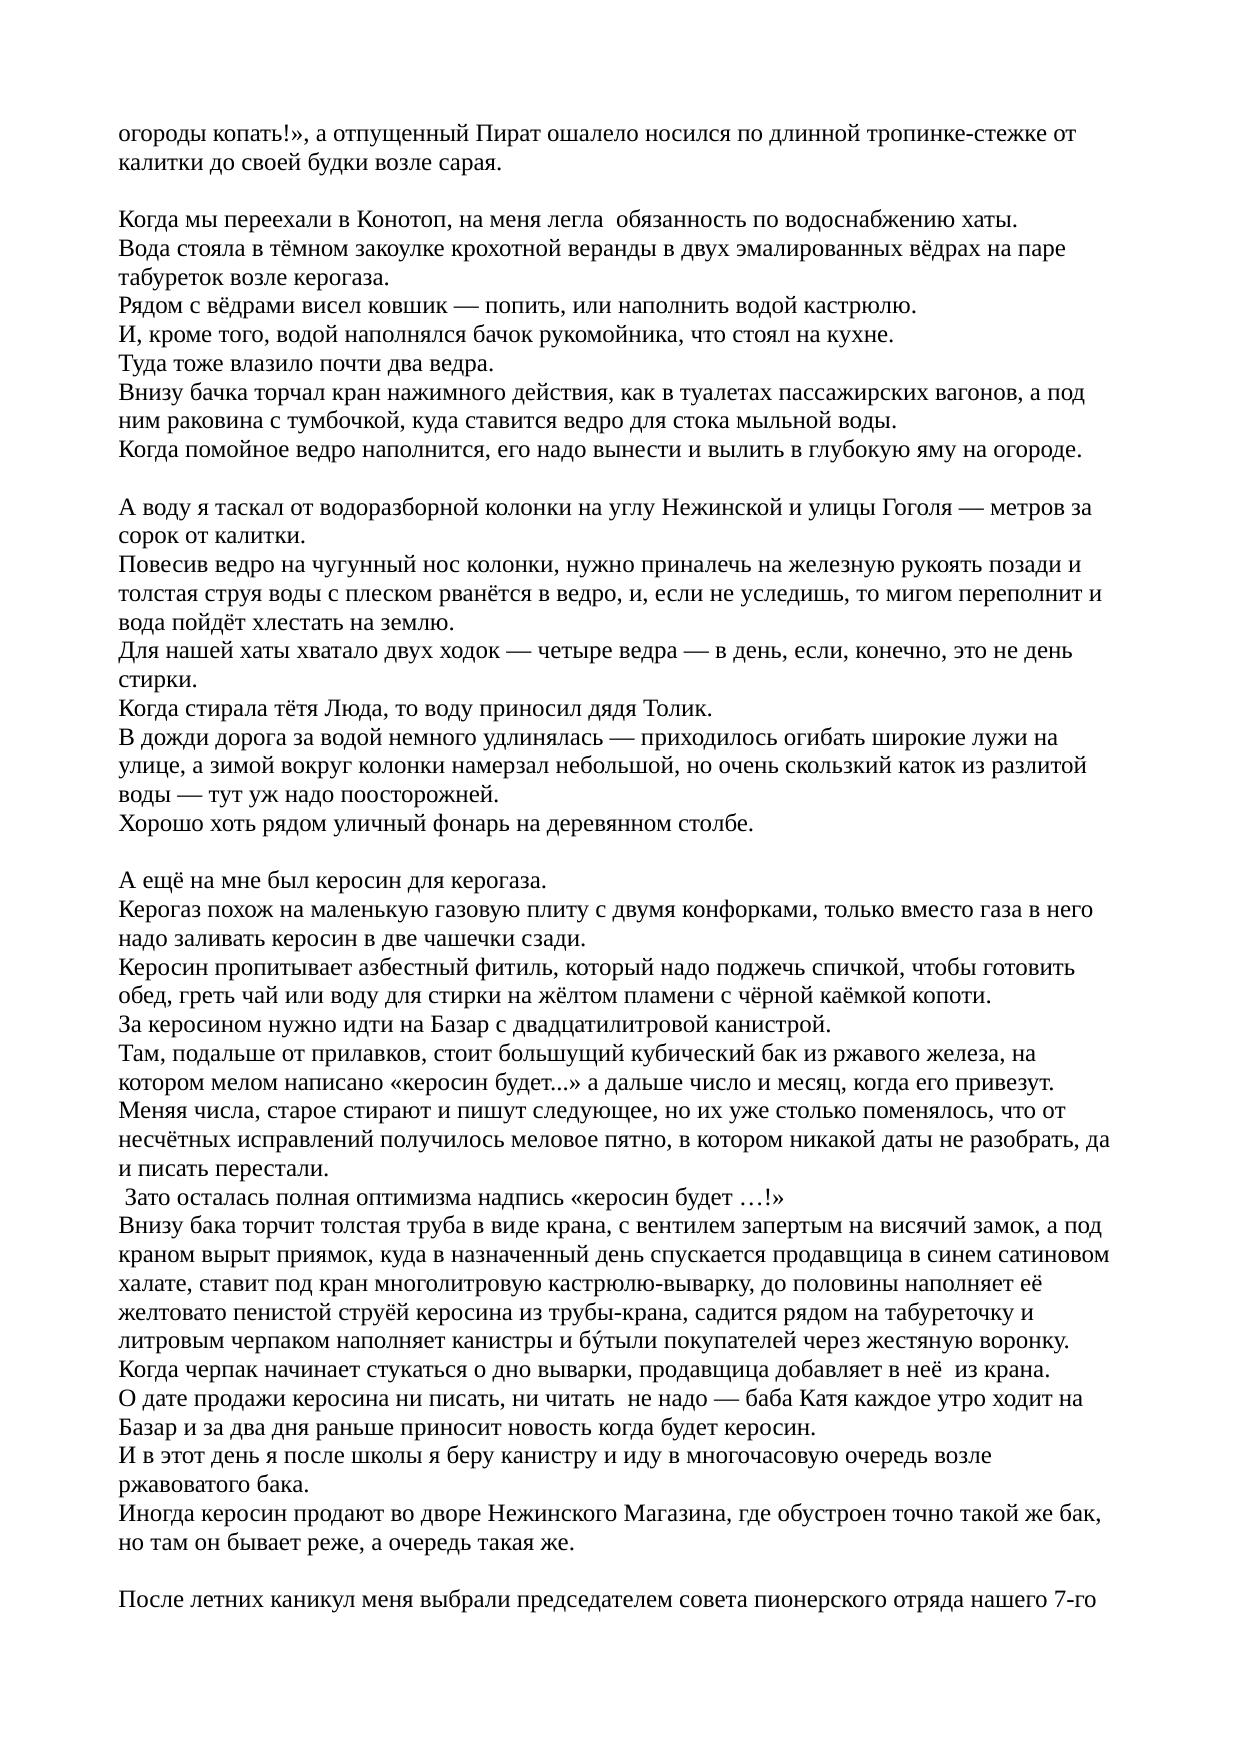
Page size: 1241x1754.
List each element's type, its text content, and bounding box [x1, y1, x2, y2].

text Керосин пропитывает азбестный фитиль, который надо поджечь спичкой, чтобы готовить обед, греть чай или воду для стирки на жёлтом пламени с чёрной каёмкой копоти. [118, 952, 1122, 1009]
text А ещё на мне был керосин для керогаза. [118, 866, 1122, 894]
text Когда стирала тётя Люда, то воду приносил дядя Толик. [118, 693, 1122, 722]
text В дожди дорога за водой немного удлинялась — приходилось огибать широкие лужи на улице, а зимой вокруг колонки намерзал небольшой, но очень скользкий каток из разлитой воды — тут уж надо поосторожней. [118, 722, 1122, 808]
text И, кроме того, водой наполнялся бачок рукомойника, что стоял на кухне. [118, 319, 1122, 348]
text Когда мы переехали в Конотоп, на меня легла обязанность по водоснабжению хаты. [118, 204, 1122, 233]
text огороды копать!», а отпущенный Пират ошалело носился по длинной тропинке-стежке от калитки до своей будки возле сарая. [118, 118, 1122, 176]
text А воду я таскал от водоразборной колонки на углу Нежинской и улицы Гоголя — метров за сорок от калитки. [118, 492, 1122, 549]
text Для нашей хаты хватало двух ходок — четыре ведра — в день, если, конечно, это не день стирки. [118, 636, 1122, 693]
text Туда тоже влазило почти два ведра. [118, 348, 1122, 377]
text Меняя числа, старое стирают и пишут следующее, но их уже столько поменялось, что от несчётных исправлений получилось меловое пятно, в котором никакой даты не разобрать, да и писать перестали. [118, 1096, 1122, 1182]
text Там, подальше от прилавков, стоит большущий кубический бак из ржавого железа, на котором мелом написано «керосин будет...» а дальше число и месяц, когда его привезут. [118, 1038, 1122, 1096]
text Когда помойное ведро наполнится, его надо вынести и вылить в глубокую яму на огороде. [118, 434, 1122, 463]
text Керогаз похож на маленькую газовую плиту с двумя конфорками, только вместо газа в него надо заливать керосин в две чашечки сзади. [118, 894, 1122, 952]
text И в этот день я после школы я беру канистру и иду в многочасовую очередь возле ржавоватого бака. [118, 1441, 1122, 1498]
text Иногда керосин продают во дворе Нежинского Магазина, где обустроен точно такой же бак, но там он бывает реже, а очередь такая же. [118, 1498, 1122, 1556]
text О дате продажи керосина ни писать, ни читать не надо — баба Катя каждое утро ходит на Базар и за два дня раньше приносит новость когда будет керосин. [118, 1383, 1122, 1441]
text Повесив ведро на чугунный нос колонки, нужно приналечь на железную рукоять позади и толстая струя воды с плеском рванётся в ведро, и, если не уследишь, то мигом переполнит и вода пойдёт хлестать на землю. [118, 549, 1122, 636]
text Внизу бака торчит толстая труба в виде крана, с вентилем запертым на висячий замок, а под краном вырыт приямок, куда в назначенный день спускается продавщица в синем сатиновом халате, ставит под кран многолитровую кастрюлю-выварку, до половины наполняет её желтовато пенистой струёй керосина из трубы-крана, садится рядом на табуреточку и литровым черпаком наполняет канистры и бýтыли покупателей через жестяную воронку. Когда черпак начинает стукаться о дно выварки, продавщица добавляет в неё из крана. [118, 1211, 1122, 1383]
text Вода стояла в тёмном закоулке крохотной веранды в двух эмалированных вёдрах на паре табуреток возле керогаза. [118, 233, 1122, 291]
text Рядом с вёдрами висел ковшик — попить, или наполнить водой кастрюлю. [118, 291, 1122, 319]
text Зато осталась полная оптимизма надпись «керосин будет …!» [118, 1182, 1122, 1211]
text Внизу бачка торчал кран нажимного действия, как в туалетах пассажирских вагонов, а под ним раковина с тумбочкой, куда ставится ведро для стока мыльной воды. [118, 377, 1122, 434]
text За керосином нужно идти на Базар с двадцатилитровой канистрой. [118, 1009, 1122, 1038]
text После летних каникул меня выбрали председателем совета пионерского отряда нашего 7-го [118, 1584, 1122, 1613]
text Хорошо хоть рядом уличный фонарь на деревянном столбе. [118, 808, 1122, 837]
